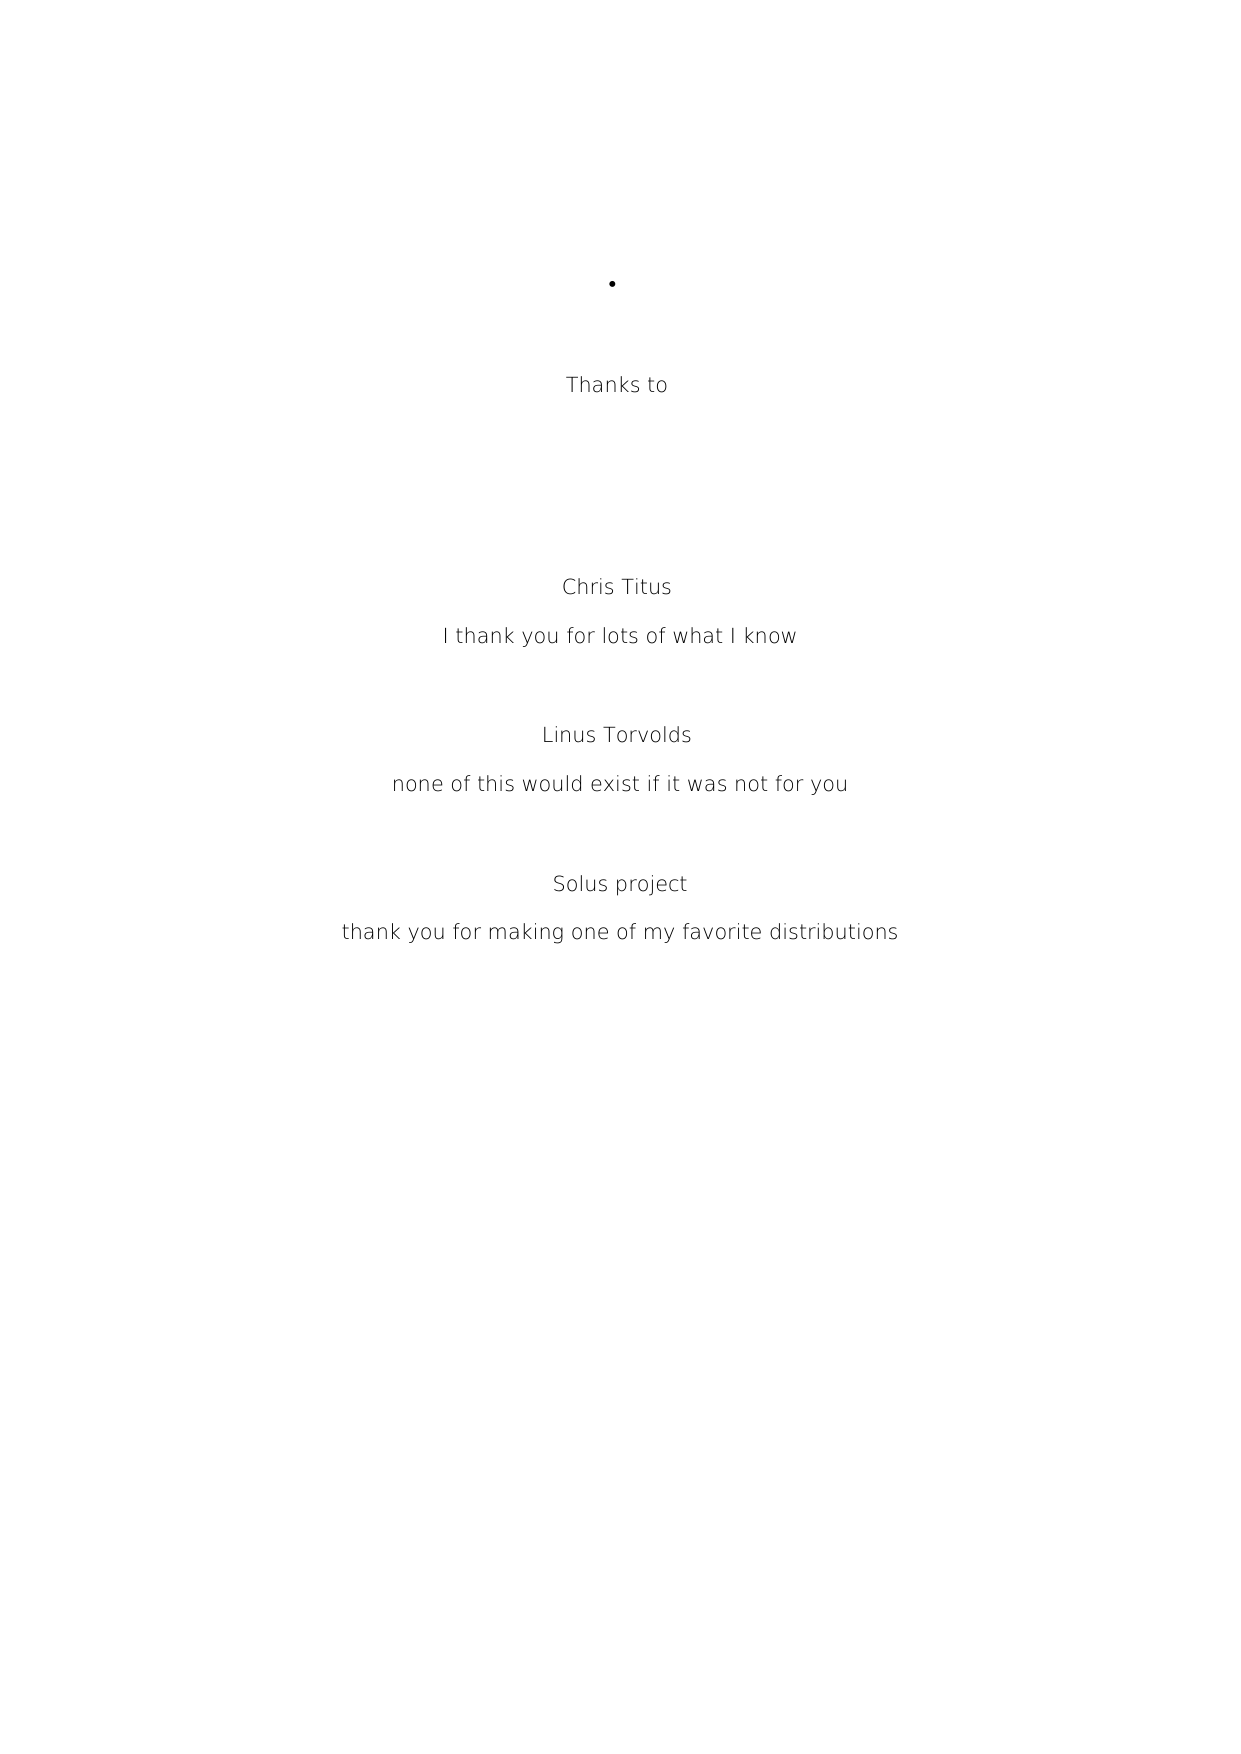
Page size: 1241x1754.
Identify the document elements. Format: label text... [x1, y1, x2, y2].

text Linus Torvolds [118, 723, 1122, 748]
text Chris Titus [118, 575, 1122, 599]
text thank you for making one of my favorite distributions [118, 920, 1122, 945]
text none of this would exist if it was not for you [118, 772, 1122, 796]
text Thanks to [118, 373, 1122, 398]
text Solus project [118, 872, 1122, 896]
text I thank you for lots of what I know [118, 624, 1122, 648]
